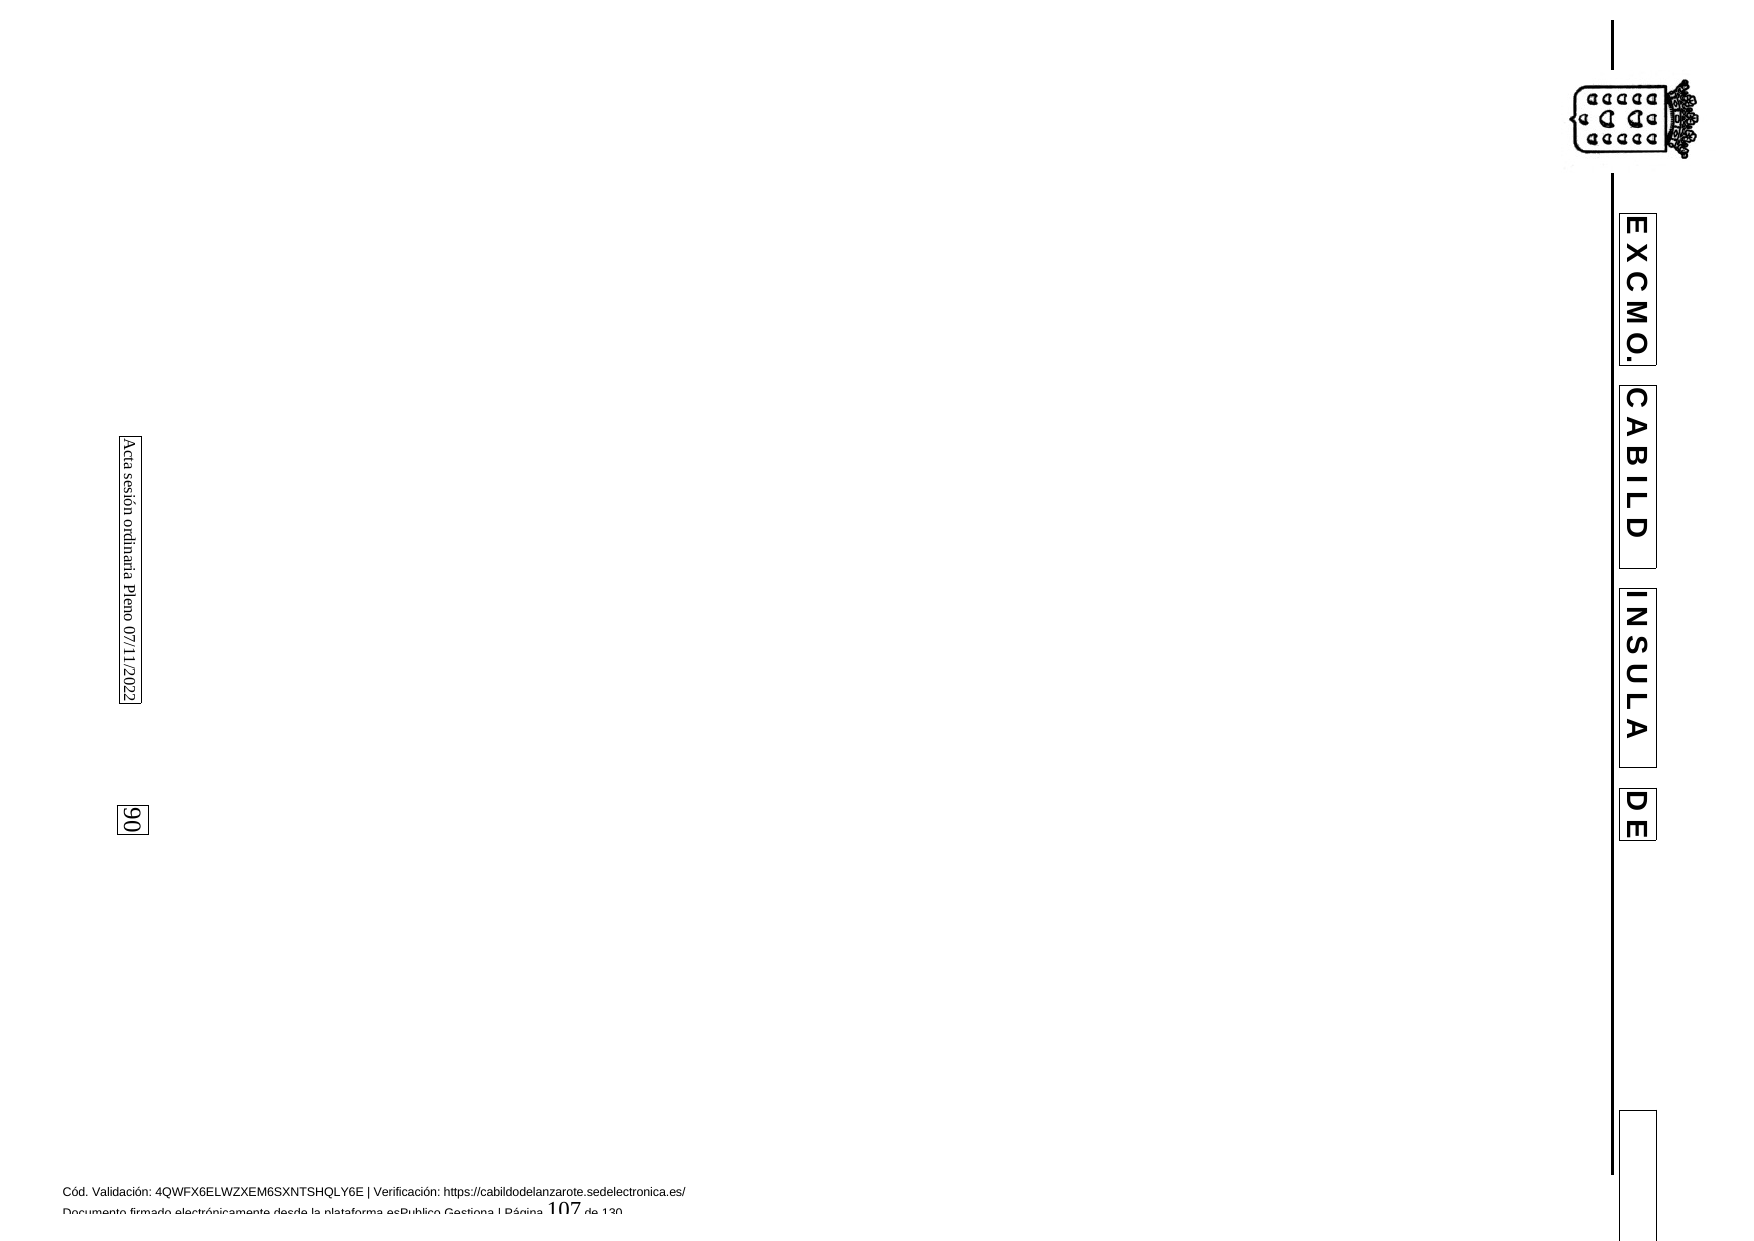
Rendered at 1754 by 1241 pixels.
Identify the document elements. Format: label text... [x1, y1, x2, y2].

text D E [1621, 790, 1654, 840]
text Acta sesión ordinaria Pleno 07/11/2022 [121, 438, 140, 703]
text E X C M O. [1621, 216, 1654, 365]
text C A B I L D O [1620, 387, 1654, 568]
picture [1561, 70, 1716, 173]
text I N S U L A R [1620, 590, 1654, 767]
text 90 [119, 807, 147, 834]
